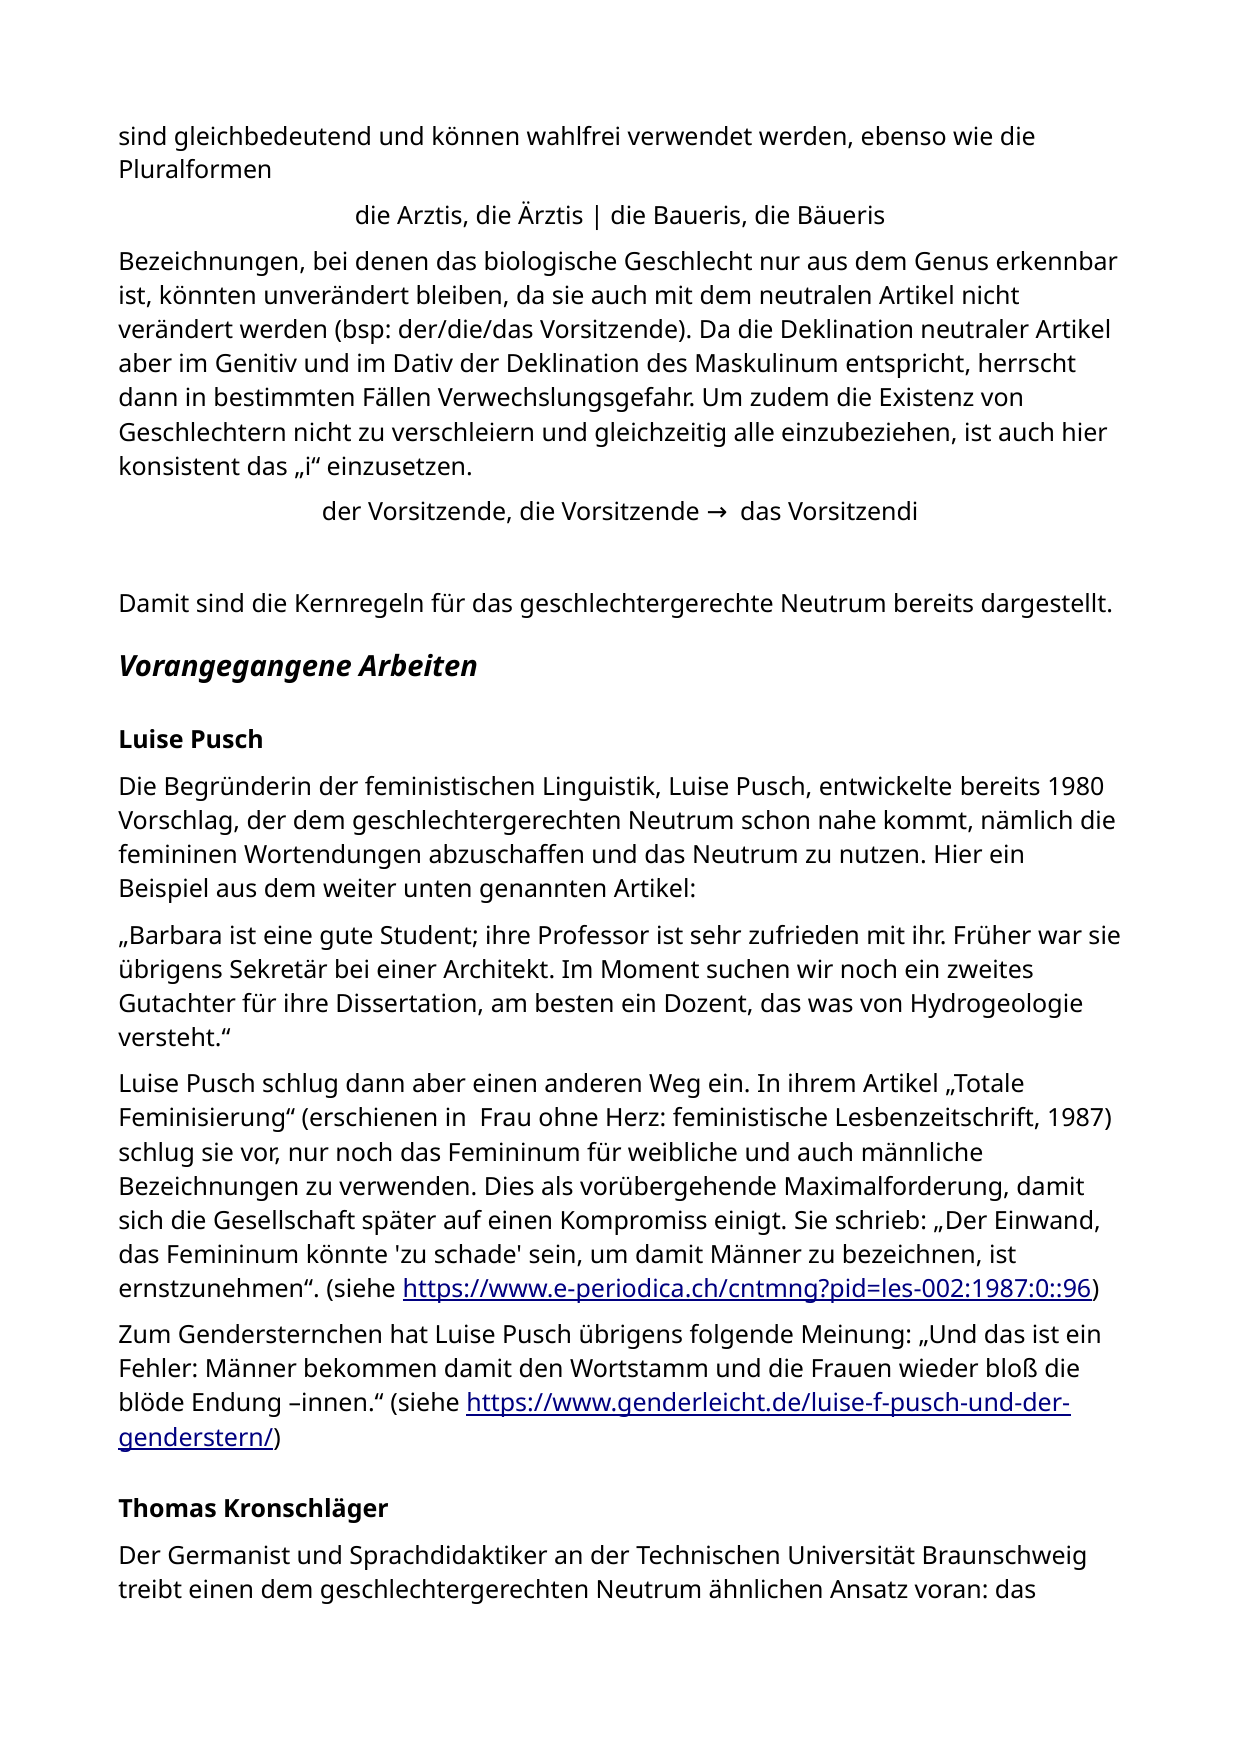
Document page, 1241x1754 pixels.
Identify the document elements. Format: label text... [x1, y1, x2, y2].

subtitle Vorangegangene Arbeiten [118, 645, 1122, 684]
text Damit sind die Kernregeln für das geschlechtergerechte Neutrum bereits dargestellt. [118, 586, 1122, 620]
text Luise Pusch schlug dann aber einen anderen Weg ein. In ihrem Artikel „Totale Feminisierung“ (erschienen in Frau ohne Herz: feministische Lesbenzeitschrift, 1987) schlug sie vor, nur noch das Femininum für weibliche und auch männliche Bezeichnungen zu verwenden. Dies als vorübergehende Maximalforderung, damit sich die Gesellschaft später auf einen Kompromiss einigt. Sie schrieb: „Der Einwand, das Femininum könnte 'zu schade' sein, um damit Männer zu bezeichnen, ist ernstzunehmen“. (siehe https://www.e-periodica.ch/cntmng?pid=les-002:1987:0::96) [118, 1066, 1122, 1304]
text sind gleichbedeutend und können wahlfrei verwendet werden, ebenso wie die Pluralformen [118, 118, 1122, 186]
subtitle Thomas Kronschläger [118, 1491, 1122, 1525]
text der Vorsitzende, die Vorsitzende → das Vorsitzendi [118, 494, 1122, 528]
text Zum Gendersternchen hat Luise Pusch übrigens folgende Meinung: „Und das ist ein Fehler: Männer bekommen damit den Wortstamm und die Frauen wieder bloß die blöde Endung –innen.“ (siehe https://www.genderleicht.de/luise-f-pusch-und-der-genderstern/) [118, 1317, 1122, 1453]
subtitle Luise Pusch [118, 722, 1122, 756]
text Bezeichnungen, bei denen das biologische Geschlecht nur aus dem Genus erkennbar ist, könnten unverändert bleiben, da sie auch mit dem neutralen Artikel nicht verändert werden (bsp: der/die/das Vorsitzende). Da die Deklination neutraler Artikel aber im Genitiv und im Dativ der Deklination des Maskulinum entspricht, herrscht dann in bestimmten Fällen Verwechslungsgefahr. Um zudem die Existenz von Geschlechtern nicht zu verschleiern und gleichzeitig alle einzubeziehen, ist auch hier konsistent das „i“ einzusetzen. [118, 244, 1122, 482]
text die Arztis, die Ärztis | die Baueris, die Bäueris [118, 198, 1122, 232]
text „Barbara ist eine gute Student; ihre Professor ist sehr zufrieden mit ihr. Früher war sie übrigens Sekretär bei einer Architekt. Im Moment suchen wir noch ein zweites Gutachter für ihre Dissertation, am besten ein Dozent, das was von Hydrogeologie versteht.“ [118, 917, 1122, 1053]
text Der Germanist und Sprachdidaktiker an der Technischen Universität Braunschweig treibt einen dem geschlechtergerechten Neutrum ähnlichen Ansatz voran: das [118, 1537, 1122, 1605]
text Die Begründerin der feministischen Linguistik, Luise Pusch, entwickelte bereits 1980 Vorschlag, der dem geschlechtergerechten Neutrum schon nahe kommt, nämlich die femininen Wortendungen abzuschaffen und das Neutrum zu nutzen. Hier ein Beispiel aus dem weiter unten genannten Artikel: [118, 768, 1122, 905]
